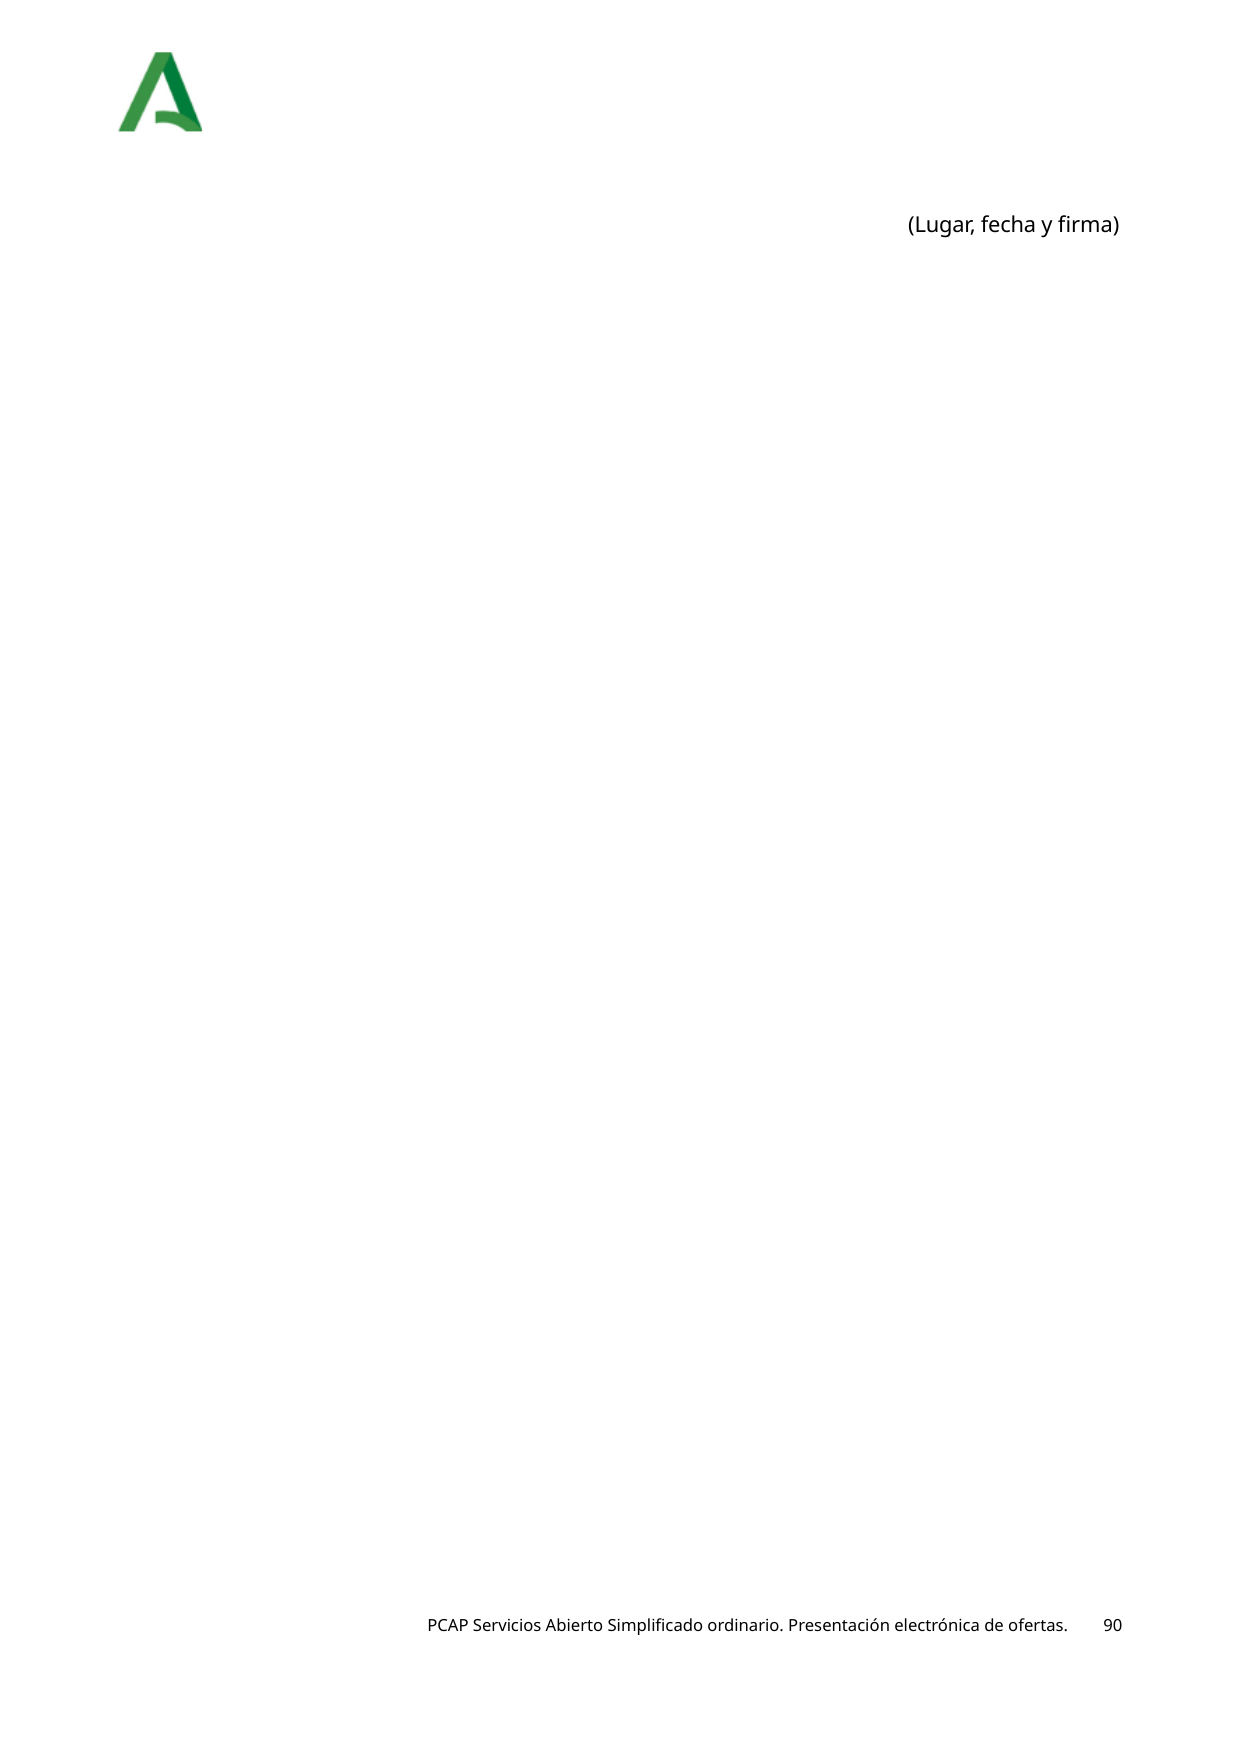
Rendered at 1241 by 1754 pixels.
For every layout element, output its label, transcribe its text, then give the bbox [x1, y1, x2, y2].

picture [171, 9, 203, 151]
text (Lugar, fecha y firma) [118, 209, 1122, 242]
